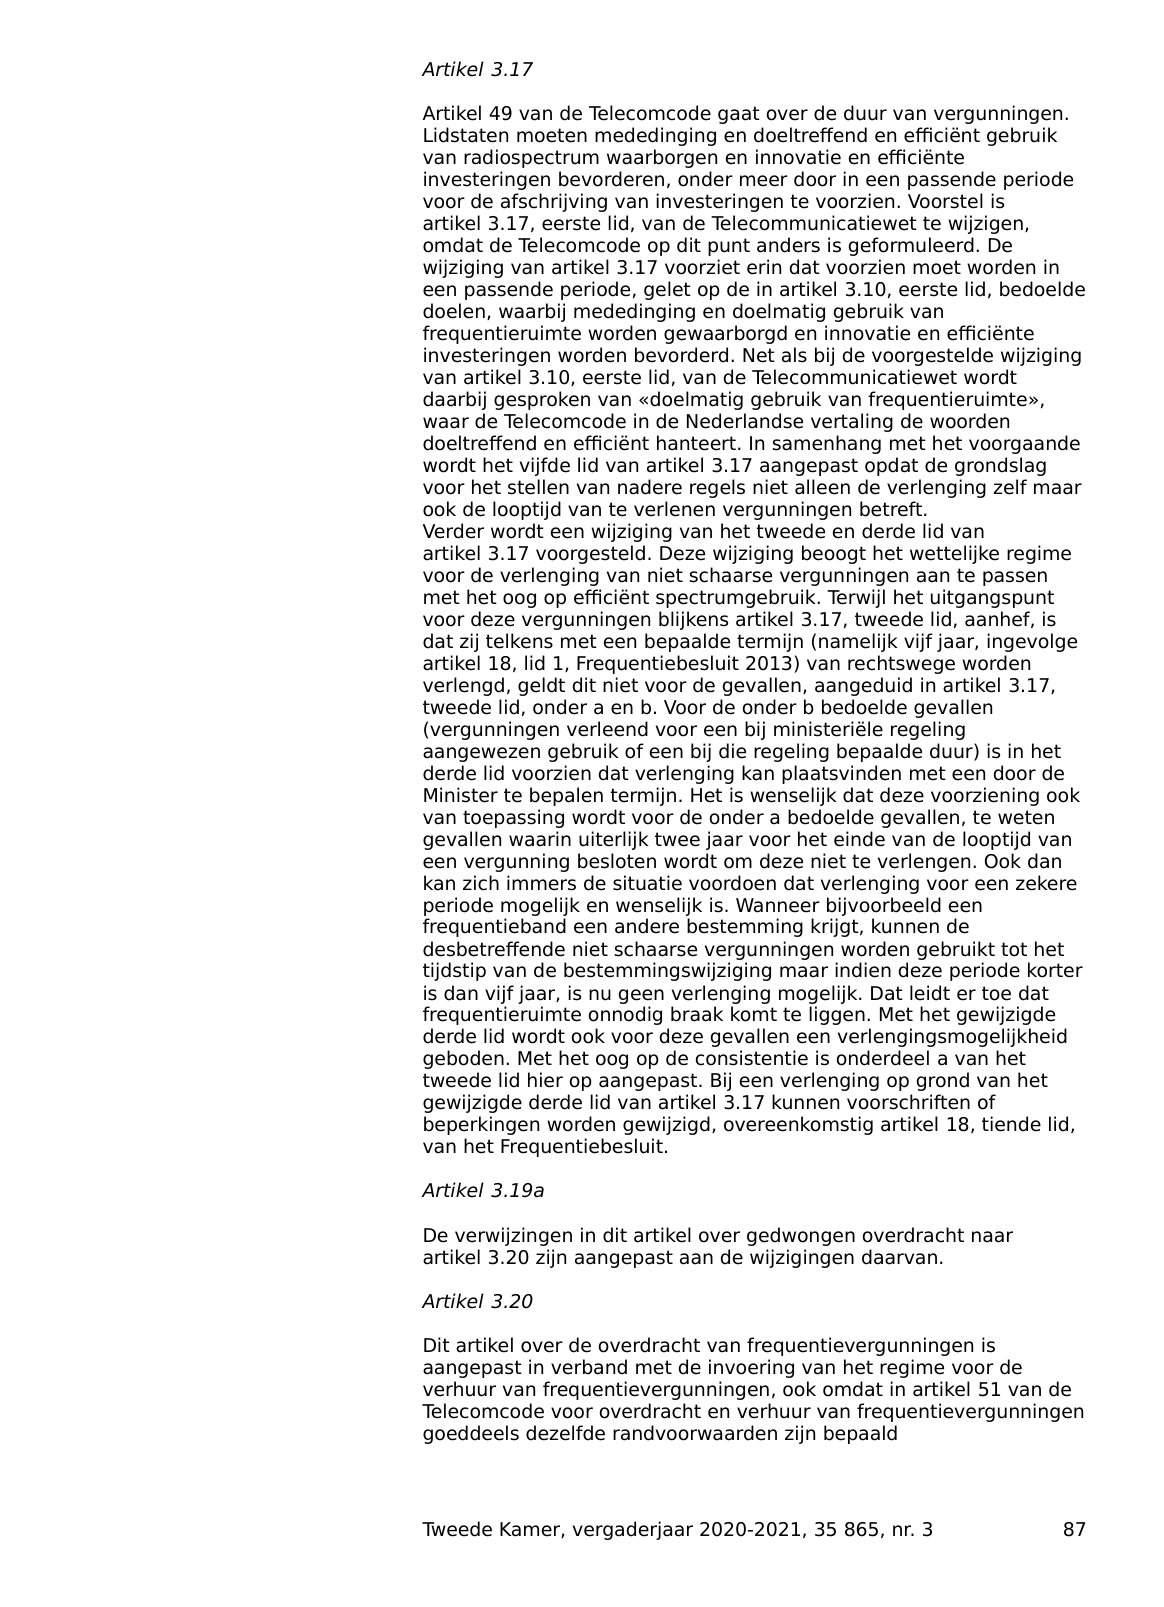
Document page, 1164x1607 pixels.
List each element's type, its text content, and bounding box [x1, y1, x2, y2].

text Dit artikel over de overdracht van frequentievergunningen is aangepast in verband met de invoering van het regime voor de verhuur van frequentievergunningen, ook omdat in artikel 51 van de Telecomcode voor overdracht en verhuur van frequentievergunningen goeddeels dezelfde randvoorwaarden zijn bepaald [422, 1335, 1087, 1445]
text Verder wordt een wijziging van het tweede en derde lid van artikel 3.17 voorgesteld. Deze wijziging beoogt het wettelijke regime voor de verlenging van niet schaarse vergunningen aan te passen met het oog op efficiënt spectrumgebruik. Terwijl het uitgangspunt voor deze vergunningen blijkens artikel 3.17, tweede lid, aanhef, is dat zij telkens met een bepaalde termijn (namelijk vijf jaar, ingevolge artikel 18, lid 1, Frequentiebesluit 2013) van rechtswege worden verlengd, geldt dit niet voor de gevallen, aangeduid in artikel 3.17, tweede lid, onder a en b. Voor de onder b bedoelde gevallen (vergunningen verleend voor een bij ministeriële regeling aangewezen gebruik of een bij die regeling bepaalde duur) is in het derde lid voorzien dat verlenging kan plaatsvinden met een door de Minister te bepalen termijn. Het is wenselijk dat deze voorziening ook van toepassing wordt voor de onder a bedoelde gevallen, te weten gevallen waarin uiterlijk twee jaar voor het einde van de looptijd van een vergunning besloten wordt om deze niet te verlengen. Ook dan kan zich immers de situatie voordoen dat verlenging voor een zekere periode mogelijk en wenselijk is. Wanneer bijvoorbeeld een frequentieband een andere bestemming krijgt, kunnen de desbetreffende niet schaarse vergunningen worden gebruikt tot het tijdstip van de bestemmingswijziging maar indien deze periode korter is dan vijf jaar, is nu geen verlenging mogelijk. Dat leidt er toe dat frequentieruimte onnodig braak komt te liggen. Met het gewijzigde derde lid wordt ook voor deze gevallen een verlengingsmogelijkheid geboden. Met het oog op de consistentie is onderdeel a van het tweede lid hier op aangepast. Bij een verlenging op grond van het gewijzigde derde lid van artikel 3.17 kunnen voorschriften of beperkingen worden gewijzigd, overeenkomstig artikel 18, tiende lid, van het Frequentiebesluit. [422, 521, 1087, 1158]
subtitle Artikel 3.17 [422, 59, 1087, 81]
text De verwijzingen in dit artikel over gedwongen overdracht naar artikel 3.20 zijn aangepast aan de wijzigingen daarvan. [422, 1224, 1087, 1268]
text Artikel 49 van de Telecomcode gaat over de duur van vergunningen. Lidstaten moeten mededinging en doeltreffend en efficiënt gebruik van radiospectrum waarborgen en innovatie en efficiënte investeringen bevorderen, onder meer door in een passende periode voor de afschrijving van investeringen te voorzien. Voorstel is artikel 3.17, eerste lid, van de Telecommunicatiewet te wijzigen, omdat de Telecomcode op dit punt anders is geformuleerd. De wijziging van artikel 3.17 voorziet erin dat voorzien moet worden in een passende periode, gelet op de in artikel 3.10, eerste lid, bedoelde doelen, waarbij mededinging en doelmatig gebruik van frequentieruimte worden gewaarborgd en innovatie en efficiënte investeringen worden bevorderd. Net als bij de voorgestelde wijziging van artikel 3.10, eerste lid, van de Telecommunicatiewet wordt daarbij gesproken van «doelmatig gebruik van frequentieruimte», waar de Telecomcode in de Nederlandse vertaling de woorden doeltreffend en efficiënt hanteert. In samenhang met het voorgaande wordt het vijfde lid van artikel 3.17 aangepast opdat de grondslag voor het stellen van nadere regels niet alleen de verlenging zelf maar ook de looptijd van te verlenen vergunningen betreft. [422, 103, 1087, 521]
subtitle Artikel 3.19a [422, 1180, 1087, 1202]
subtitle Artikel 3.20 [422, 1291, 1087, 1313]
